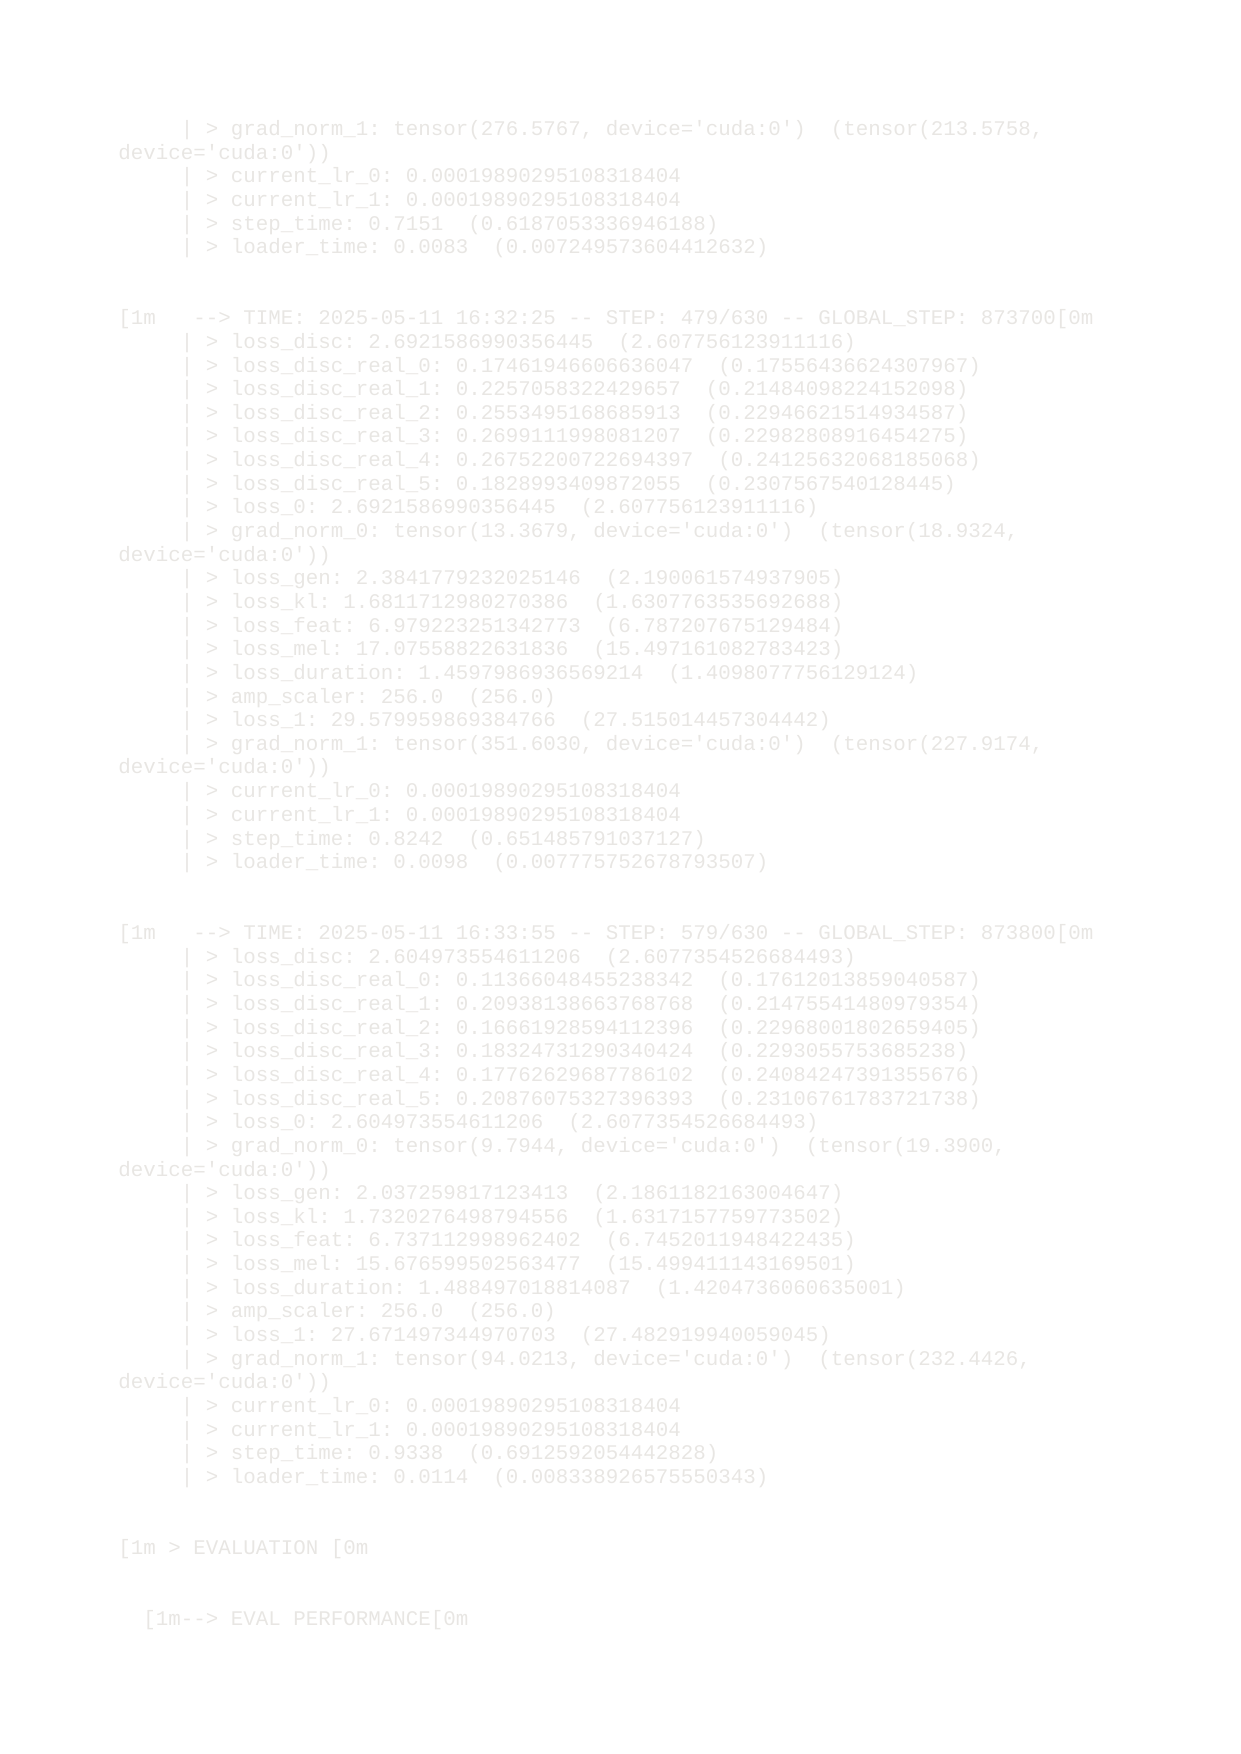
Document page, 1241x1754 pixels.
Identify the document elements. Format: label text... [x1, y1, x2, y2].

text | > loader_time: 0.0083 (0.007249573604412632) [118, 236, 1122, 260]
text | > current_lr_0: 0.00019890295108318404 [118, 1395, 1122, 1419]
text | > loss_disc_real_3: 0.2699111998081207 (0.22982808916454275) [118, 426, 1122, 449]
text | > loss_disc_real_5: 0.20876075327396393 (0.23106761783721738) [118, 1088, 1122, 1111]
text | > loss_mel: 17.07558822631836 (15.497161082783423) [118, 638, 1122, 662]
text | > loss_1: 29.579959869384766 (27.515014457304442) [118, 709, 1122, 733]
text | > loader_time: 0.0114 (0.008338926575550343) [118, 1466, 1122, 1489]
text | > grad_norm_0: tensor(9.7944, device='cuda:0') (tensor(19.3900, device='cuda:0')) [118, 1135, 1122, 1182]
text | > loss_feat: 6.737112998962402 (6.7452011948422435) [118, 1229, 1122, 1253]
text | > grad_norm_1: tensor(276.5767, device='cuda:0') (tensor(213.5758, device='cuda:0')) [118, 118, 1122, 165]
text | > loss_gen: 2.037259817123413 (2.1861182163004647) [118, 1182, 1122, 1206]
text | > loss_mel: 15.676599502563477 (15.499411143169501) [118, 1253, 1122, 1277]
text | > loss_0: 2.6921586990356445 (2.607756123911116) [118, 496, 1122, 520]
text | > loss_disc_real_4: 0.26752200722694397 (0.24125632068185068) [118, 449, 1122, 473]
text | > loss_disc_real_1: 0.2257058322429657 (0.21484098224152098) [118, 378, 1122, 402]
text | > current_lr_1: 0.00019890295108318404 [118, 189, 1122, 213]
text | > loss_disc_real_0: 0.11366048455238342 (0.17612013859040587) [118, 969, 1122, 993]
text | > loss_0: 2.604973554611206 (2.6077354526684493) [118, 1111, 1122, 1135]
text | > grad_norm_1: tensor(94.0213, device='cuda:0') (tensor(232.4426, device='cuda:0')) [118, 1348, 1122, 1395]
text | > loss_disc: 2.6921586990356445 (2.607756123911116) [118, 331, 1122, 354]
text | > grad_norm_1: tensor(351.6030, device='cuda:0') (tensor(227.9174, device='cuda:0')) [118, 733, 1122, 780]
text [1m > EVALUATION [0m [118, 1537, 1122, 1561]
text [1m --> TIME: 2025-05-11 16:32:25 -- STEP: 479/630 -- GLOBAL_STEP: 873700[0m [118, 307, 1122, 331]
text | > step_time: 0.8242 (0.651485791037127) [118, 827, 1122, 851]
text | > current_lr_1: 0.00019890295108318404 [118, 1419, 1122, 1442]
text | > loss_disc_real_0: 0.17461946606636047 (0.17556436624307967) [118, 354, 1122, 378]
text | > loss_disc_real_4: 0.17762629687786102 (0.24084247391355676) [118, 1064, 1122, 1088]
text | > step_time: 0.9338 (0.6912592054442828) [118, 1442, 1122, 1466]
text | > loss_disc_real_2: 0.16661928594112396 (0.22968001802659405) [118, 1017, 1122, 1040]
text [1m--> EVAL PERFORMANCE[0m [118, 1608, 1122, 1631]
text | > loss_disc_real_2: 0.2553495168685913 (0.22946621514934587) [118, 402, 1122, 426]
text | > current_lr_0: 0.00019890295108318404 [118, 780, 1122, 804]
text | > loss_1: 27.671497344970703 (27.482919940059045) [118, 1324, 1122, 1348]
text | > loss_duration: 1.4597986936569214 (1.4098077756129124) [118, 662, 1122, 686]
text | > step_time: 0.7151 (0.6187053336946188) [118, 213, 1122, 236]
text | > loss_kl: 1.6811712980270386 (1.6307763535692688) [118, 591, 1122, 615]
text | > loss_disc_real_3: 0.18324731290340424 (0.2293055753685238) [118, 1040, 1122, 1064]
text | > current_lr_1: 0.00019890295108318404 [118, 804, 1122, 827]
text | > current_lr_0: 0.00019890295108318404 [118, 165, 1122, 189]
text | > loss_gen: 2.3841779232025146 (2.190061574937905) [118, 567, 1122, 591]
text | > loss_duration: 1.488497018814087 (1.4204736060635001) [118, 1277, 1122, 1300]
text | > amp_scaler: 256.0 (256.0) [118, 1300, 1122, 1324]
text [1m --> TIME: 2025-05-11 16:33:55 -- STEP: 579/630 -- GLOBAL_STEP: 873800[0m [118, 922, 1122, 946]
text | > loader_time: 0.0098 (0.007775752678793507) [118, 851, 1122, 875]
text | > loss_kl: 1.7320276498794556 (1.6317157759773502) [118, 1206, 1122, 1229]
text | > loss_disc_real_5: 0.1828993409872055 (0.2307567540128445) [118, 473, 1122, 496]
text | > loss_disc: 2.604973554611206 (2.6077354526684493) [118, 946, 1122, 969]
text | > loss_disc_real_1: 0.20938138663768768 (0.21475541480979354) [118, 993, 1122, 1017]
text | > loss_feat: 6.979223251342773 (6.787207675129484) [118, 615, 1122, 638]
text | > amp_scaler: 256.0 (256.0) [118, 686, 1122, 709]
text | > grad_norm_0: tensor(13.3679, device='cuda:0') (tensor(18.9324, device='cuda:0')) [118, 520, 1122, 567]
